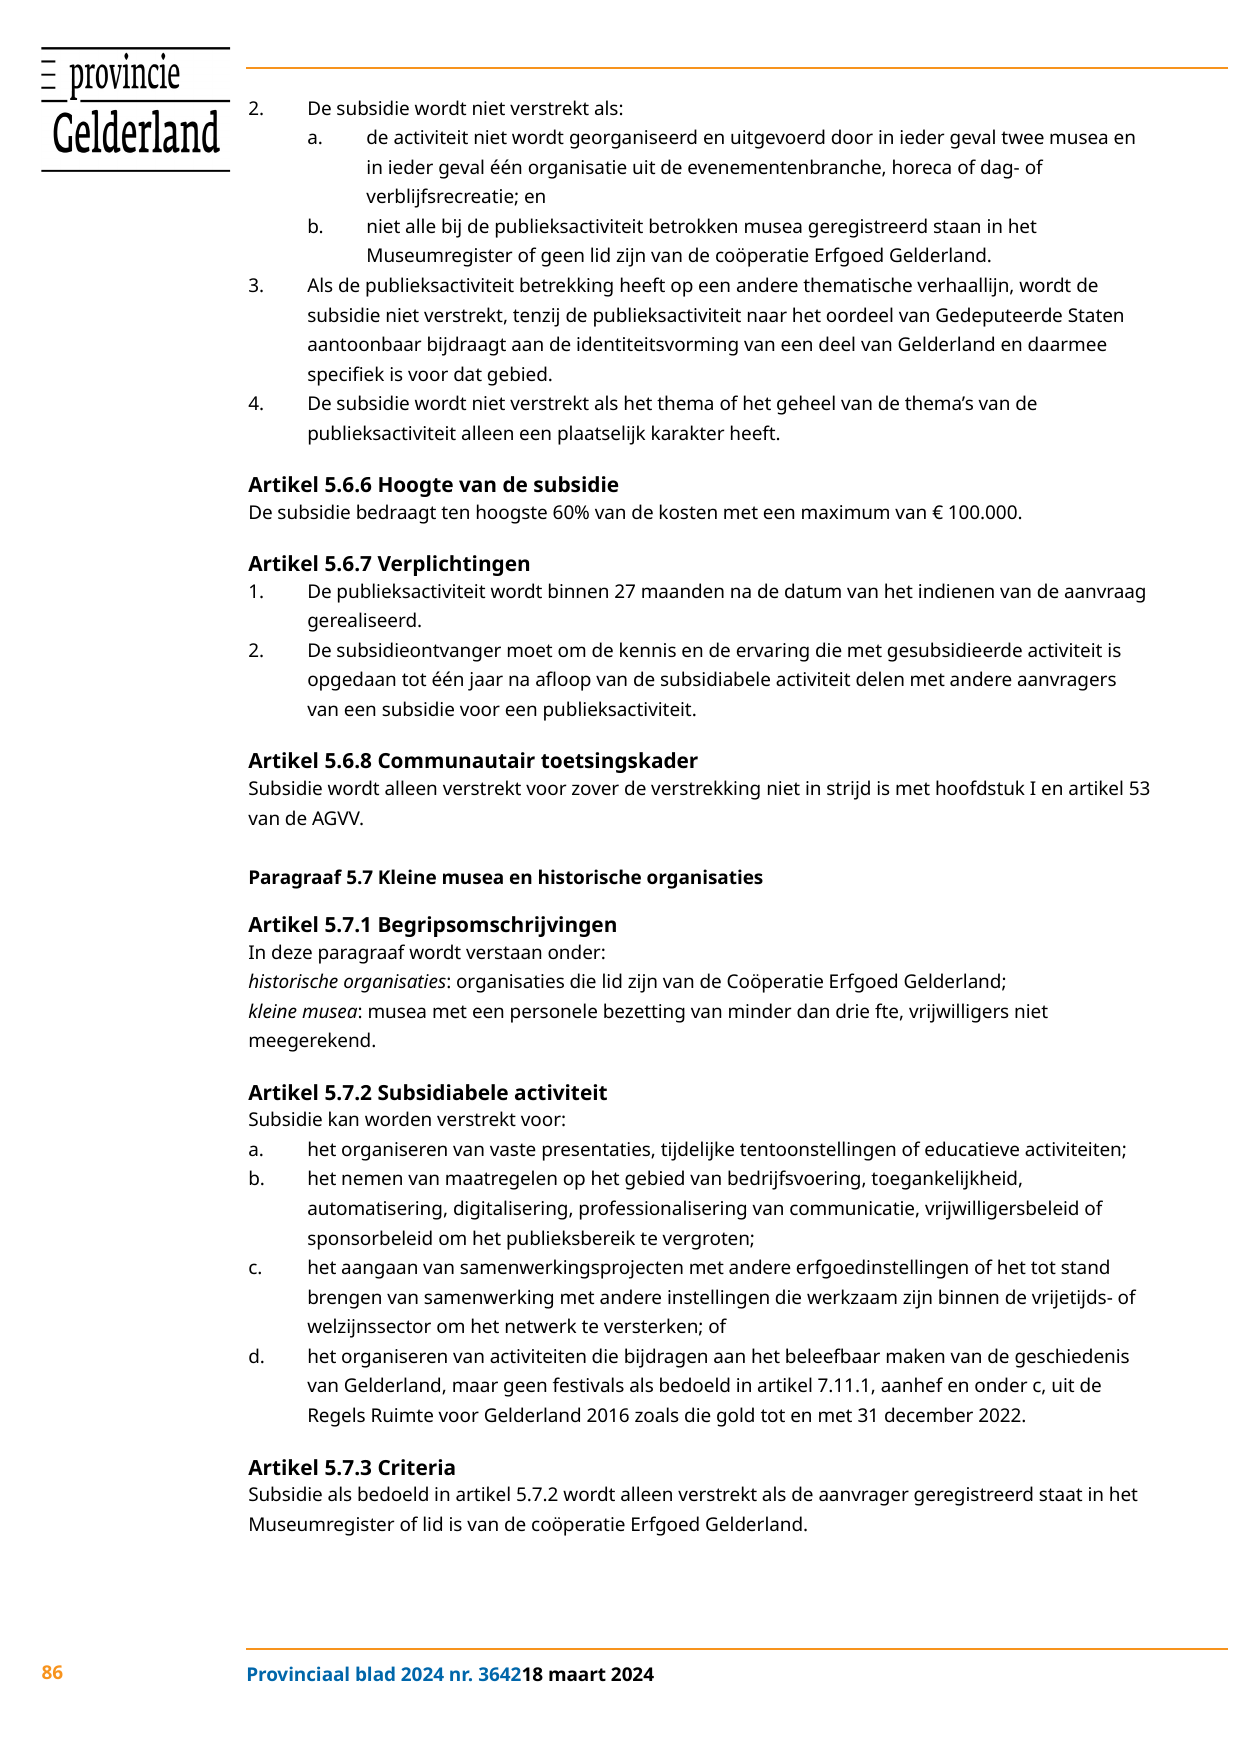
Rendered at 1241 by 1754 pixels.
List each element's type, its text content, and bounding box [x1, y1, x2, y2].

text In deze paragraaf wordt verstaan onder: [248, 939, 1152, 964]
list het nemen van maatregelen op het gebied van bedrijfsvoering, toegankelijkheid, automatisering, digitalisering, professionalisering van communicatie, vrijwilligersbeleid of sponsorbeleid om het publieksbereik te vergroten; [248, 1166, 1152, 1251]
text Paragraaf 5.7 Kleine musea en historische organisaties [248, 864, 1152, 889]
list de activiteit niet wordt georganiseerd en uitgevoerd door in ieder geval twee musea en in ieder geval één organisatie uit de evenementenbranche, horeca of dag- of verblijfsrecreatie; en [307, 124, 1152, 209]
text Artikel 5.6.8 Communautair toetsingskader [248, 747, 1152, 775]
text Artikel 5.7.2 Subsidiabele activiteit [248, 1078, 1152, 1106]
text kleine musea: musea met een personele bezetting van minder dan drie fte, vrijwilligers niet meegerekend. [248, 998, 1152, 1053]
list het organiseren van activiteiten die bijdragen aan het beleefbaar maken van de geschiedenis van Gelderland, maar geen festivals als bedoeld in artikel 7.11.1, aanhef en onder c, uit de Regels Ruimte voor Gelderland 2016 zoals die gold tot en met 31 december 2022. [248, 1343, 1152, 1428]
text Artikel 5.6.6 Hoogte van de subsidie [248, 471, 1152, 499]
list De subsidieontvanger moet om de kennis en de ervaring die met gesubsidieerde activiteit is opgedaan tot één jaar na afloop van de subsidiabele activiteit delen met andere aanvragers van een subsidie voor een publieksactiviteit. [248, 637, 1152, 722]
text Subsidie wordt alleen verstrekt voor zover de verstrekking niet in strijd is met hoofdstuk I en artikel 53 van de AGVV. [248, 775, 1152, 830]
list Als de publieksactiviteit betrekking heeft op een andere thematische verhaallijn, wordt de subsidie niet verstrekt, tenzij de publieksactiviteit naar het oordeel van Gedeputeerde Staten aantoonbaar bijdraagt aan de identiteitsvorming van een deel van Gelderland en daarmee specifiek is voor dat gebied. [248, 272, 1152, 387]
text De subsidie bedraagt ten hoogste 60% van de kosten met een maximum van € 100.000. [248, 499, 1152, 525]
list niet alle bij de publieksactiviteit betrokken musea geregistreerd staan in het Museumregister of geen lid zijn van de coöperatie Erfgoed Gelderland. [307, 213, 1152, 268]
text historische organisaties: organisaties die lid zijn van de Coöperatie Erfgoed Gelderland; [248, 968, 1152, 994]
list De publieksactiviteit wordt binnen 27 maanden na de datum van het indienen van de aanvraag gerealiseerd. [248, 578, 1152, 633]
text Artikel 5.7.3 Criteria [248, 1453, 1152, 1481]
text Artikel 5.6.7 Verplichtingen [248, 549, 1152, 578]
text Artikel 5.7.1 Begripsomschrijvingen [248, 910, 1152, 939]
list het organiseren van vaste presentaties, tijdelijke tentoonstellingen of educatieve activiteiten; [248, 1136, 1152, 1162]
text Subsidie als bedoeld in artikel 5.7.2 wordt alleen verstrekt als de aanvrager geregistreerd staat in het Museumregister of lid is van de coöperatie Erfgoed Gelderland. [248, 1481, 1152, 1536]
picture [41, 47, 231, 172]
list het aangaan van samenwerkingsprojecten met andere erfgoedinstellingen of het tot stand brengen van samenwerking met andere instellingen die werkzaam zijn binnen de vrijetijds- of welzijnssector om het netwerk te versterken; of [248, 1254, 1152, 1339]
list De subsidie wordt niet verstrekt als het thema of het geheel van de thema’s van de publieksactiviteit alleen een plaatselijk karakter heeft. [248, 391, 1152, 446]
text Subsidie kan worden verstrekt voor: [248, 1106, 1152, 1132]
list De subsidie wordt niet verstrekt als: [248, 95, 1152, 121]
